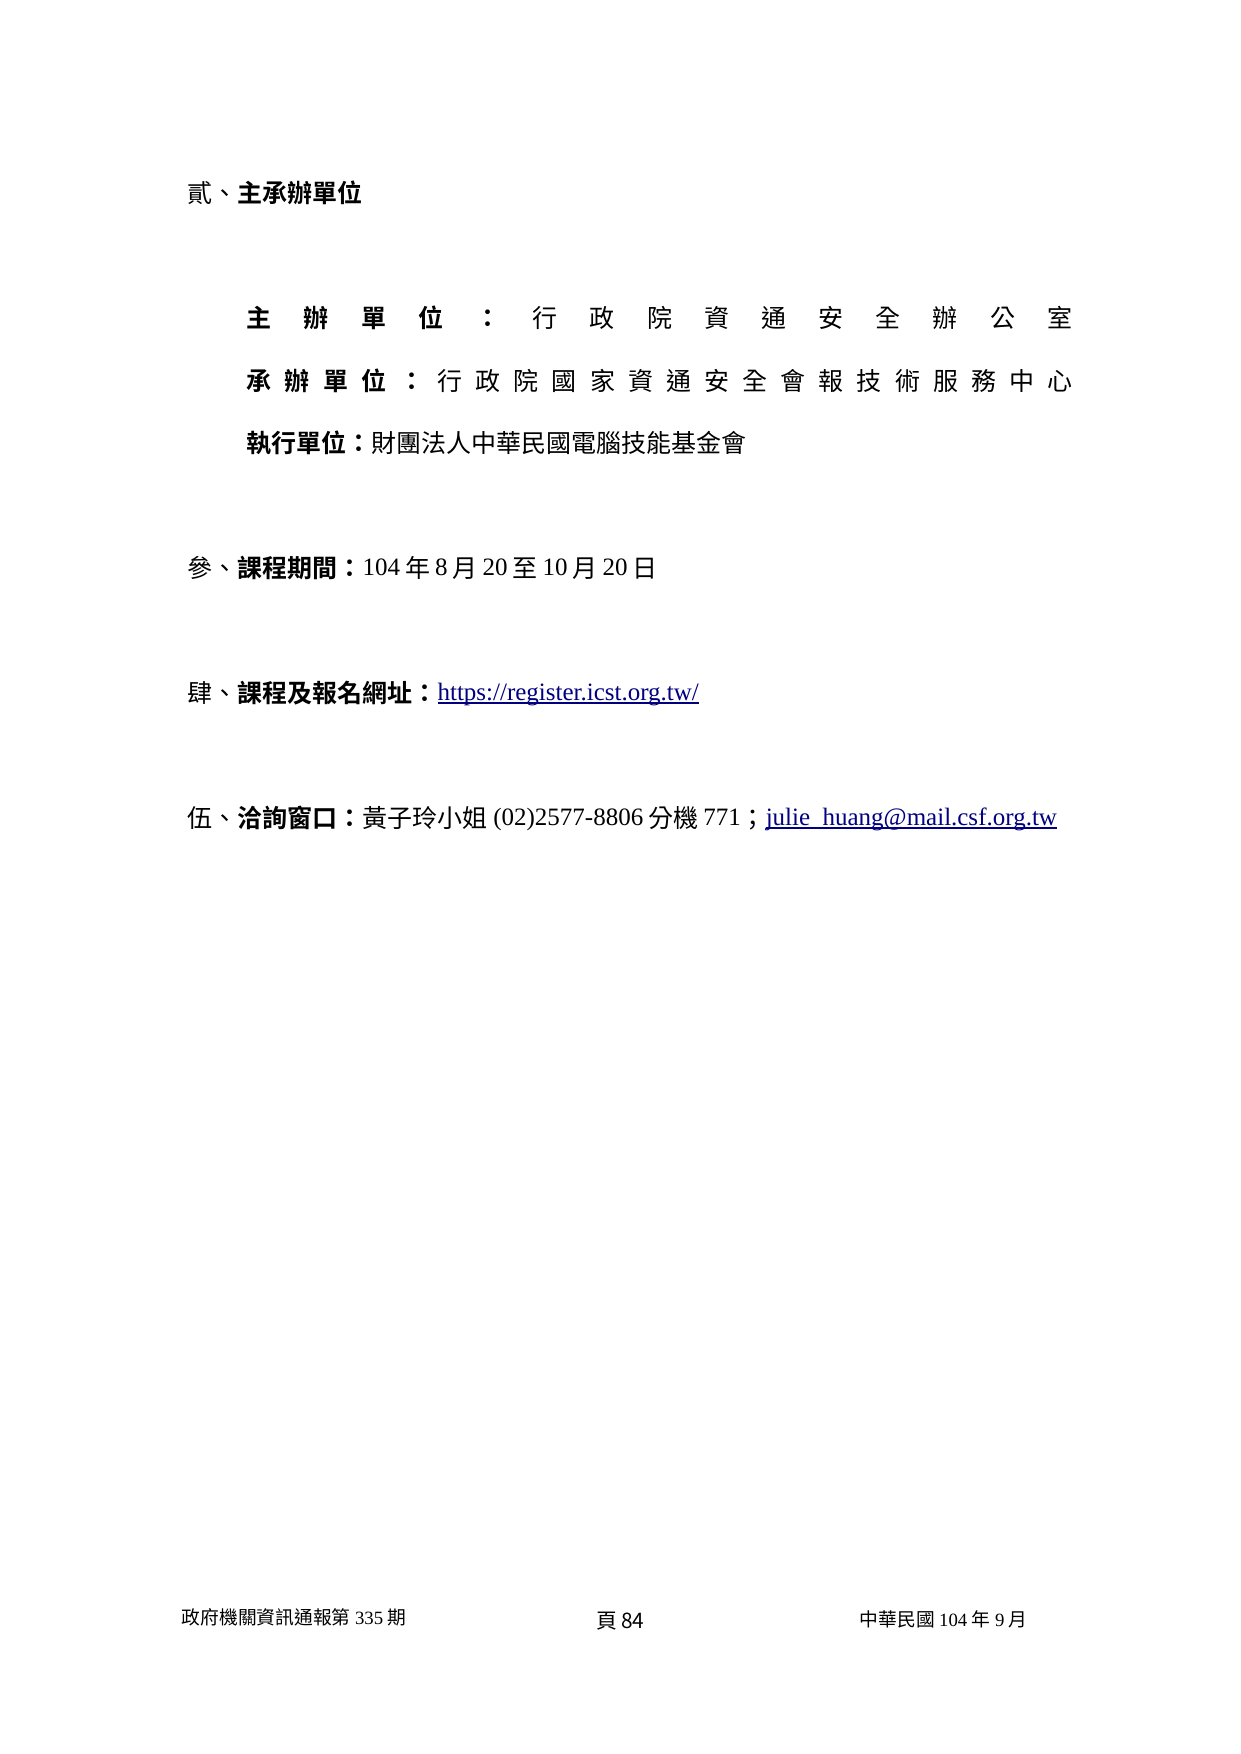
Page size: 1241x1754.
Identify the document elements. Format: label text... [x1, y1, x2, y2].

list 課程及報名網址：https://register.icst.org.tw/ [187, 650, 1073, 712]
text 主辦單位：行政院資通安全辦公室 承辦單位：行政院國家資通安全會報技術服務中心 執行單位：財團法人中華民國電腦技能基金會 [247, 275, 1073, 462]
list 洽詢窗口：黃子玲小姐 (02)2577-8806分機771；julie_huang@mail.csf.org.tw [187, 775, 1073, 837]
list 課程期間：104年8月20至10月20日 [187, 525, 1073, 587]
list 主承辦單位 [187, 150, 1073, 212]
